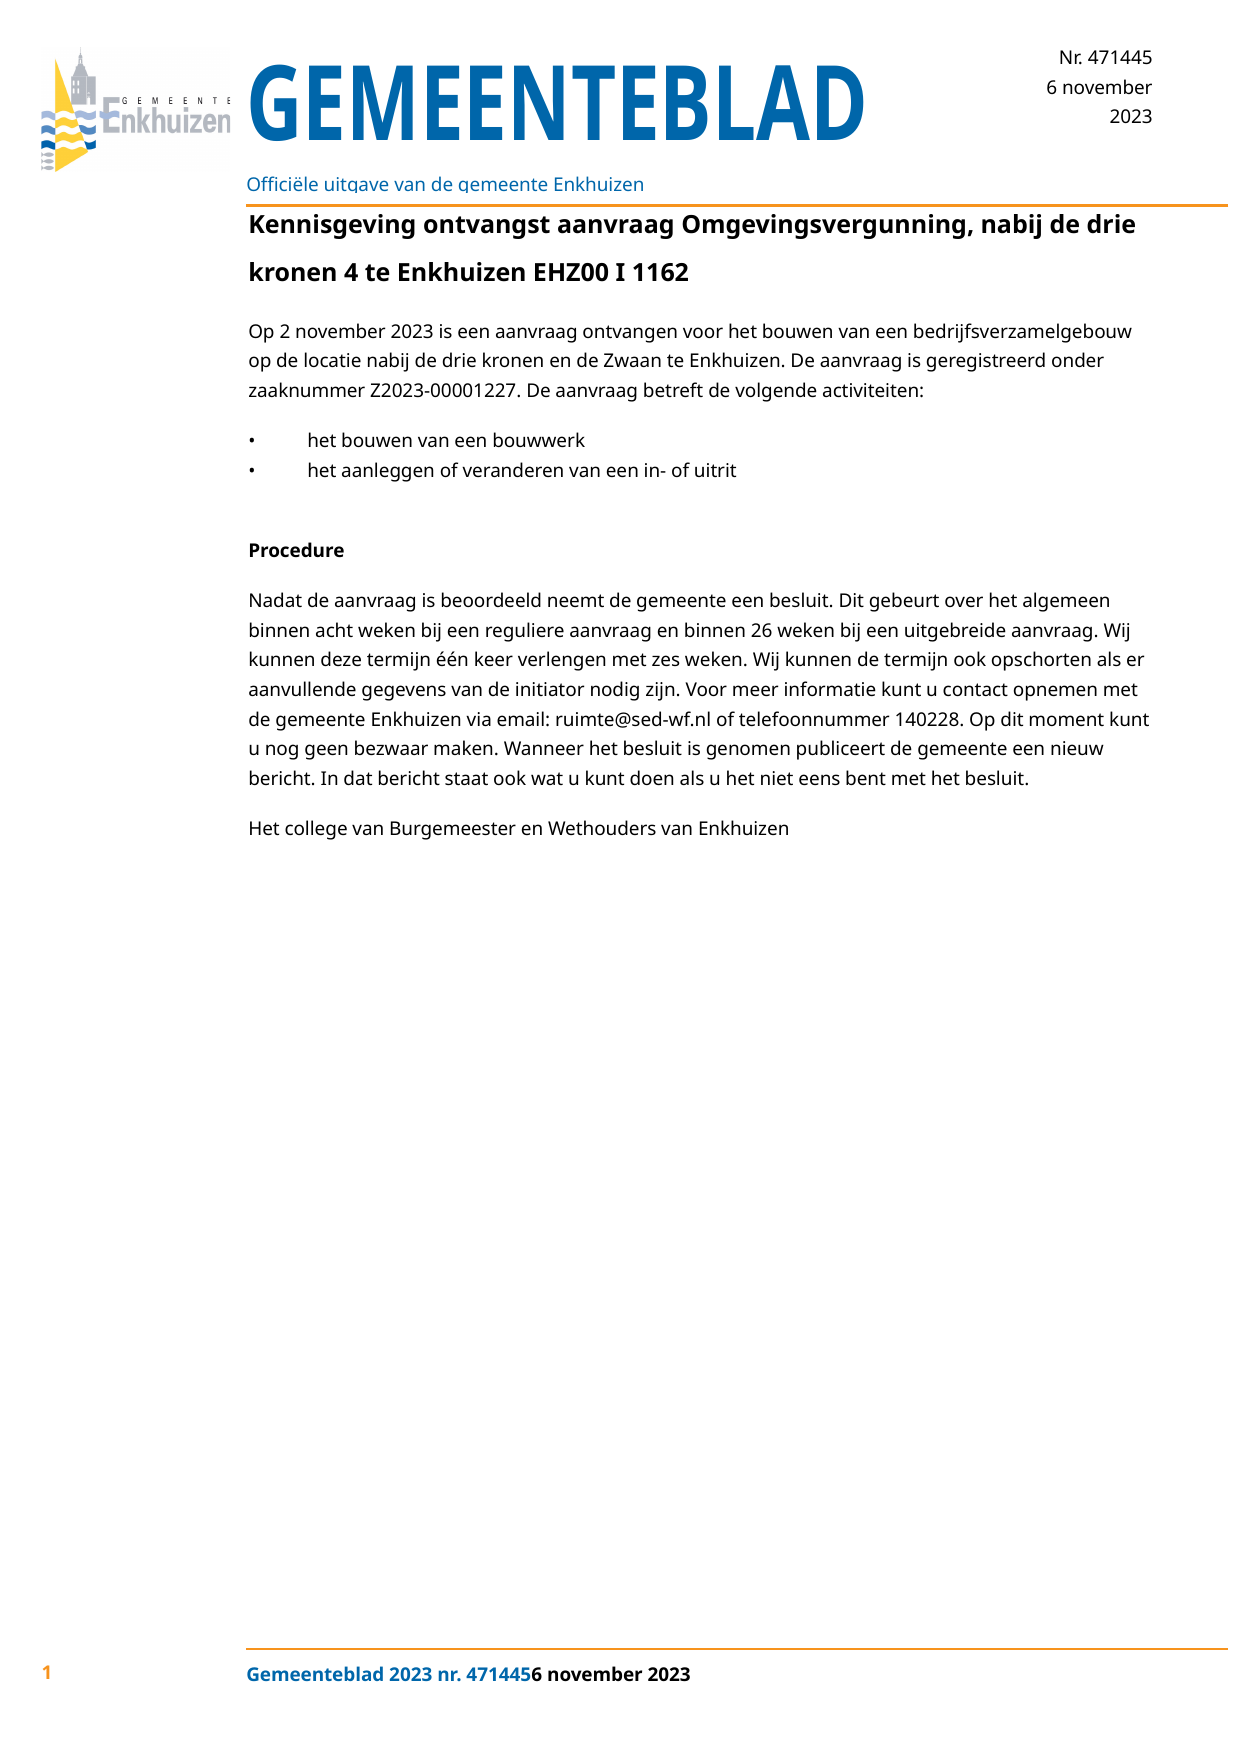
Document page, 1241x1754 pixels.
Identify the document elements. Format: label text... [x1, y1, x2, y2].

text Op 2 november 2023 is een aanvraag ontvangen voor het bouwen van een bedrijfsverzamelgebouw op de locatie nabij de drie kronen en de Zwaan te Enkhuizen. De aanvraag is geregistreerd onder zaaknummer Z2023-00001227. De aanvraag betreft de volgende activiteiten: [248, 318, 1152, 403]
text Kennisgeving ontvangst aanvraag Omgevingsvergunning, nabij de drie kronen 4 te Enkhuizen EHZ00 I 1162 [248, 207, 1152, 288]
text Het college van Burgemeester en Wethouders van Enkhuizen [248, 815, 1152, 841]
list het bouwen van een bouwwerk [248, 427, 1152, 453]
text Nadat de aanvraag is beoordeeld neemt de gemeente een besluit. Dit gebeurt over het algemeen binnen acht weken bij een reguliere aanvraag en binnen 26 weken bij een uitgebreide aanvraag. Wij kunnen deze termijn één keer verlengen met zes weken. Wij kunnen de termijn ook opschorten als er aanvullende gegevens van de initiator nodig zijn. Voor meer informatie kunt u contact opnemen met de gemeente Enkhuizen via email: ruimte@sed-wf.nl of telefoonnummer 140228. Op dit moment kunt u nog geen bezwaar maken. Wanneer het besluit is genomen publiceert de gemeente een nieuw bericht. In dat bericht staat ook wat u kunt doen als u het niet eens bent met het besluit. [248, 587, 1152, 791]
text Procedure [248, 537, 1152, 563]
picture [41, 47, 231, 172]
list het aanleggen of veranderen van een in- of uitrit [248, 457, 1152, 483]
